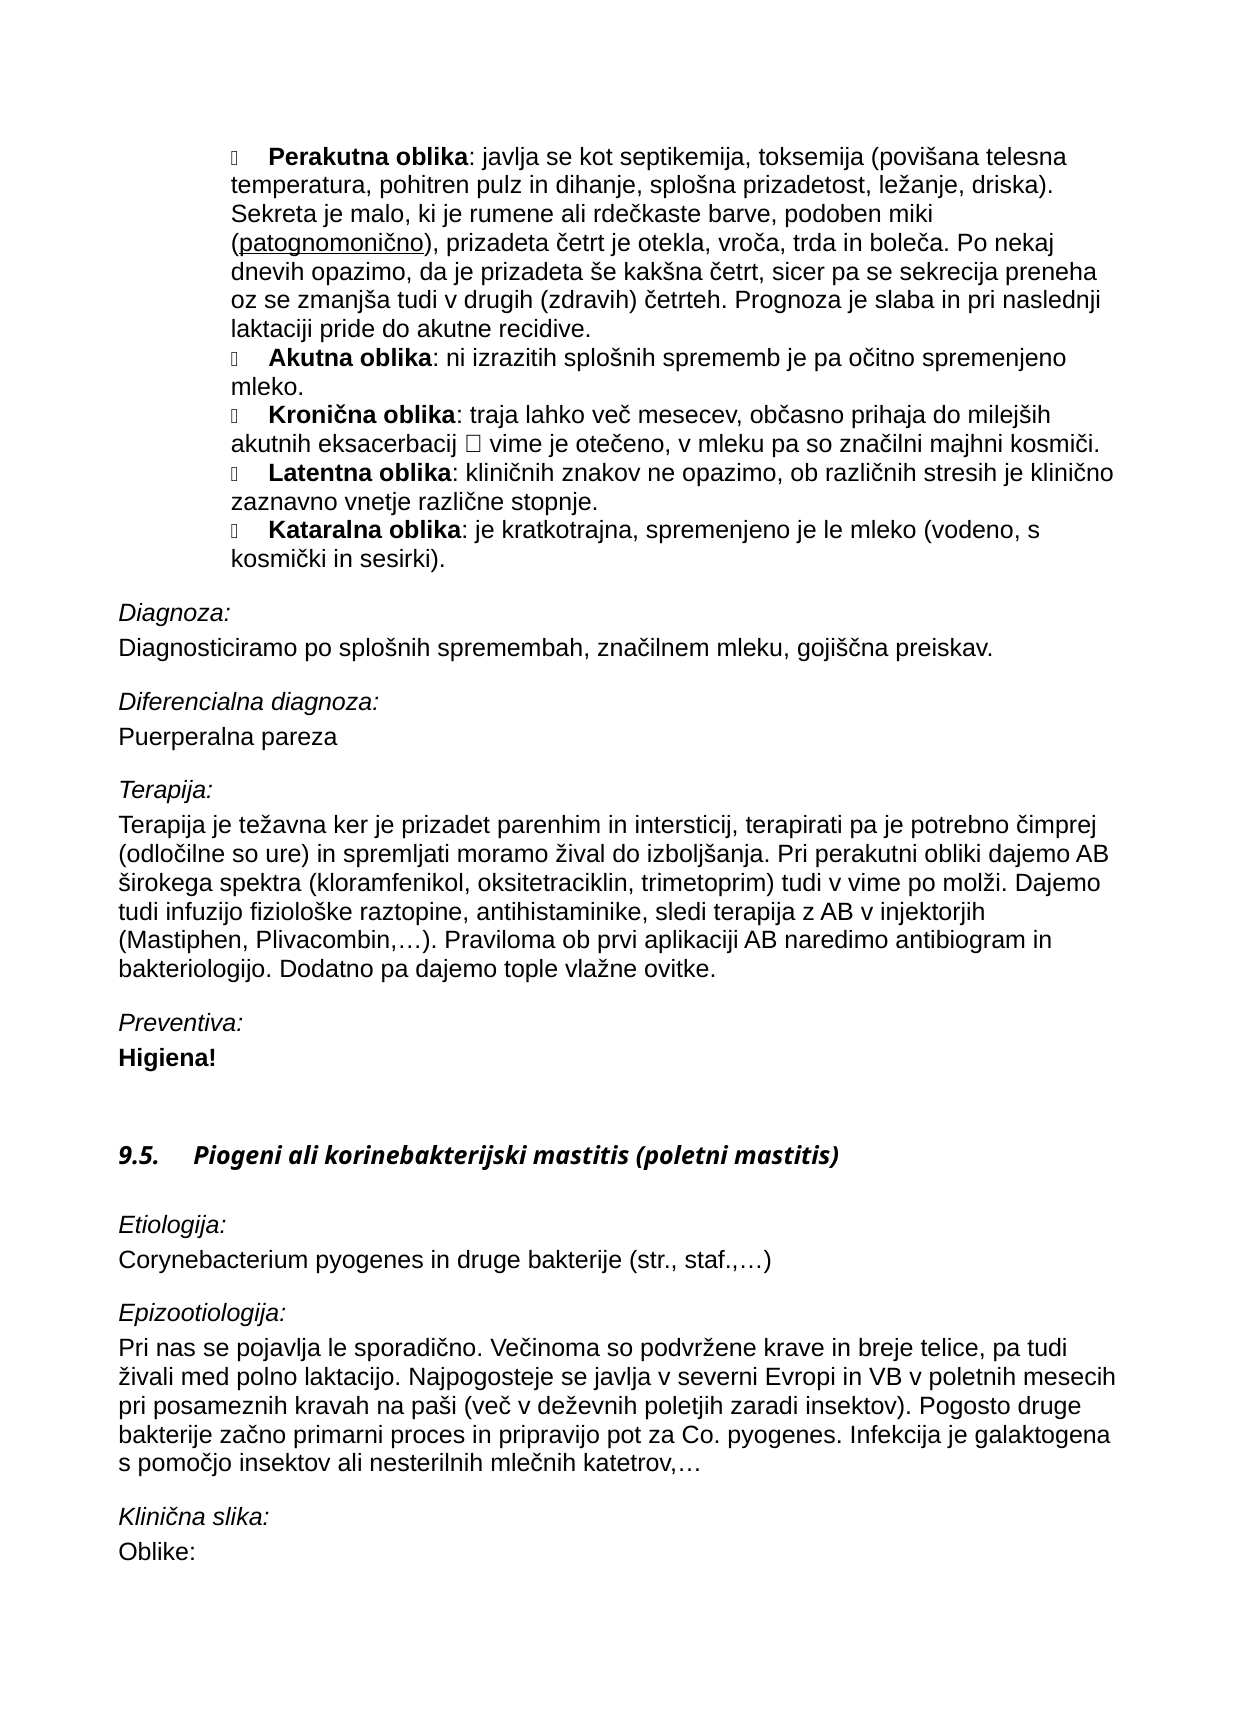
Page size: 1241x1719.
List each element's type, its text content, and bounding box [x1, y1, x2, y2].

text Diagnosticiramo po splošnih spremembah, značilnem mleku, gojiščna preiskav. [118, 633, 1122, 662]
list Kataralna oblika: je kratkotrajna, spremenjeno je le mleko (vodeno, s kosmički in sesirki). [231, 516, 1122, 573]
text Higiena! [118, 1043, 1122, 1072]
list Latentna oblika: kliničnih znakov ne opazimo, ob različnih stresih je klinično zaznavno vnetje različne stopnje. [231, 458, 1122, 516]
list Kronična oblika: traja lahko več mesecev, občasno prihaja do milejših akutnih eksacerbacij  vime je otečeno, v mleku pa so značilni majhni kosmiči. [231, 401, 1122, 458]
subtitle Terapija: [118, 776, 1122, 804]
subtitle Diferencialna diagnoza: [118, 687, 1122, 716]
text Oblike: [118, 1537, 1122, 1566]
text Pri nas se pojavlja le sporadično. Večinoma so podvržene krave in breje telice, pa tudi živali med polno laktacijo. Najpogosteje se javlja v severni Evropi in VB v poletnih mesecih pri posameznih kravah na paši (več v deževnih poletjih zaradi insektov). Pogosto druge bakterije začno primarni proces in pripravijo pot za Co. pyogenes. Infekcija je galaktogena s pomočjo insektov ali nesterilnih mlečnih katetrov,… [118, 1333, 1122, 1477]
text Puerperalna pareza [118, 722, 1122, 751]
subtitle Klinična slika: [118, 1502, 1122, 1531]
subtitle Epizootiologija: [118, 1298, 1122, 1327]
subtitle Piogeni ali korinebakterijski mastitis (poletni mastitis) [118, 1138, 1122, 1172]
list Perakutna oblika: javlja se kot septikemija, toksemija (povišana telesna temperatura, pohitren pulz in dihanje, splošna prizadetost, ležanje, driska). Sekreta je malo, ki je rumene ali rdečkaste barve, podoben miki (patognomonično), prizadeta četrt je otekla, vroča, trda in boleča. Po nekaj dnevih opazimo, da je prizadeta še kakšna četrt, sicer pa se sekrecija preneha oz se zmanjša tudi v drugih (zdravih) četrteh. Prognoza je slaba in pri naslednji laktaciji pride do akutne recidive. [231, 142, 1122, 343]
subtitle Diagnoza: [118, 598, 1122, 627]
text Terapija je težavna ker je prizadet parenhim in intersticij, terapirati pa je potrebno čimprej (odločilne so ure) in spremljati moramo žival do izboljšanja. Pri perakutni obliki dajemo AB širokega spektra (kloramfenikol, oksitetraciklin, trimetoprim) tudi v vime po molži. Dajemo tudi infuzijo fiziološke raztopine, antihistaminike, sledi terapija z AB v injektorjih (Mastiphen, Plivacombin,…). Praviloma ob prvi aplikaciji AB naredimo antibiogram in bakteriologijo. Dodatno pa dajemo tople vlažne ovitke. [118, 811, 1122, 983]
text Corynebacterium pyogenes in druge bakterije (str., staf.,…) [118, 1244, 1122, 1273]
list Akutna oblika: ni izrazitih splošnih sprememb je pa očitno spremenjeno mleko. [231, 343, 1122, 401]
subtitle Preventiva: [118, 1008, 1122, 1037]
subtitle Etiologija: [118, 1209, 1122, 1238]
